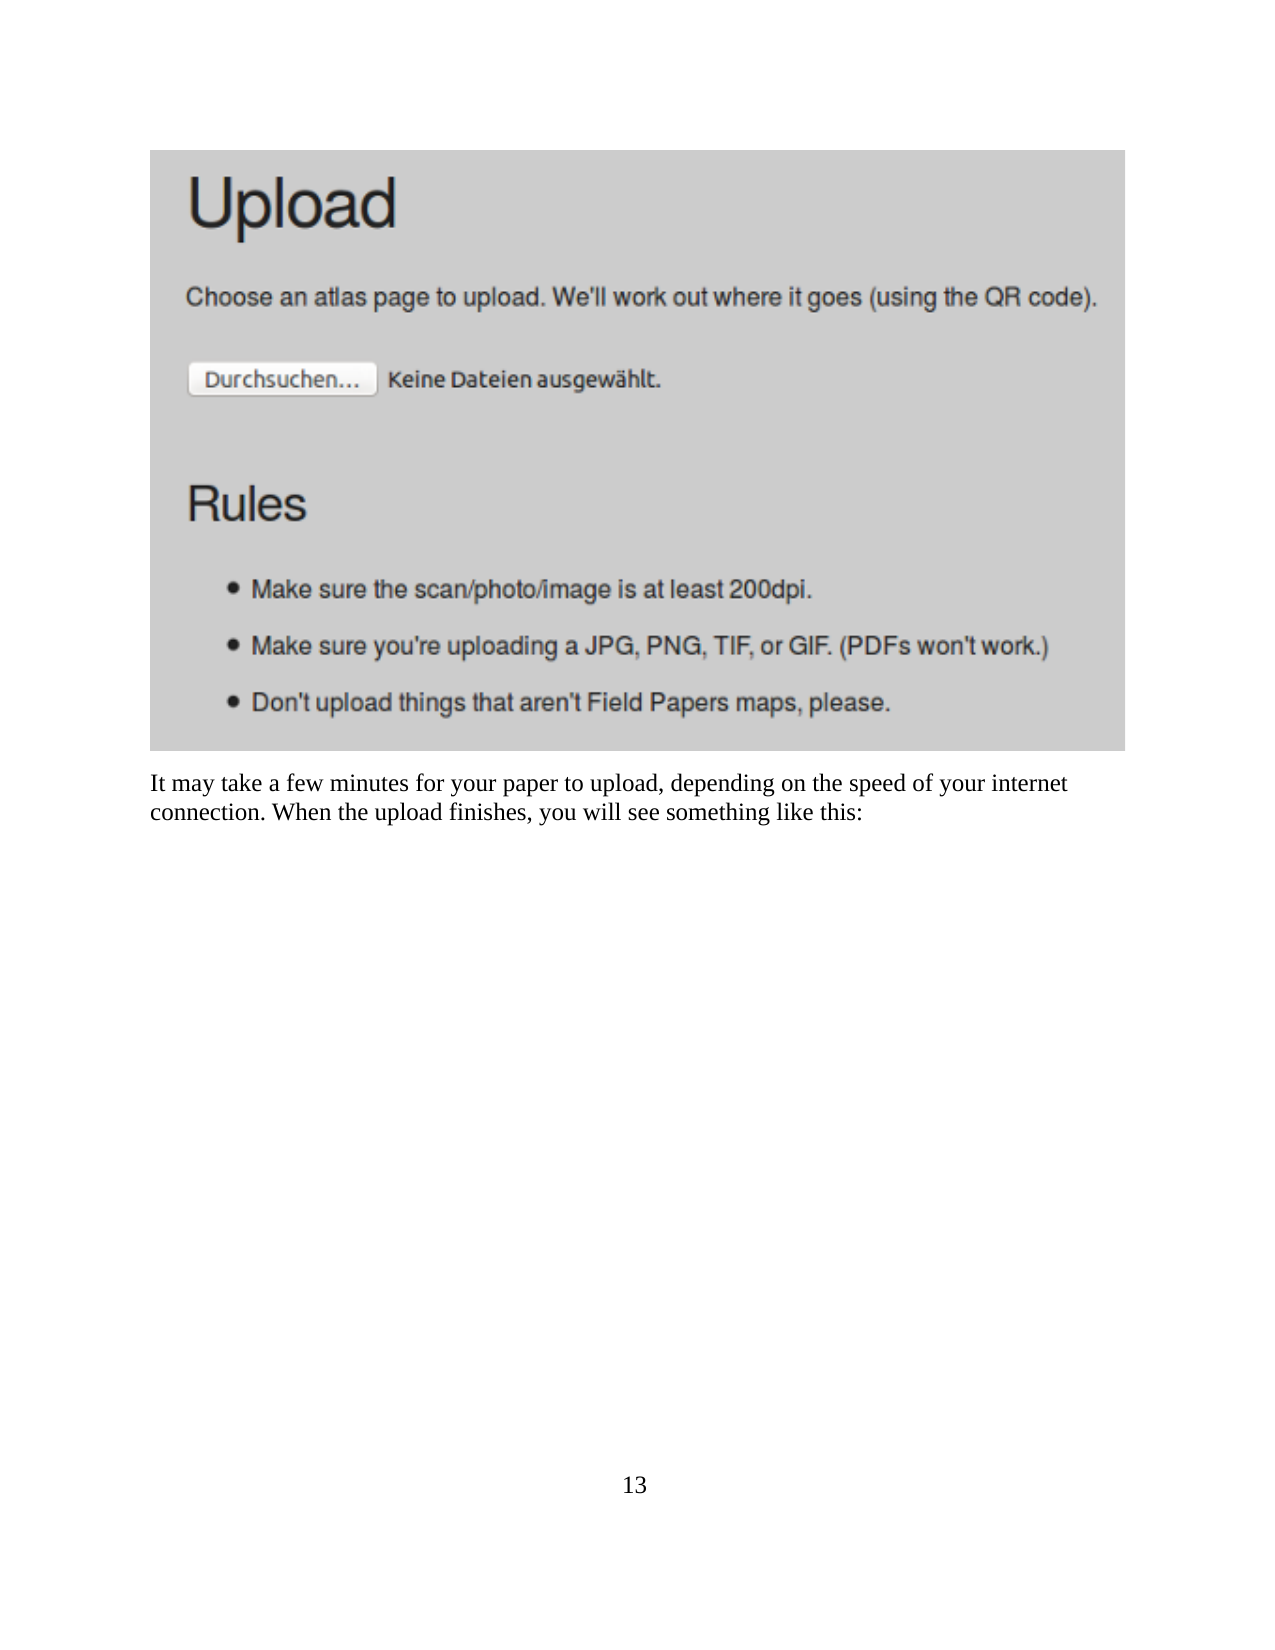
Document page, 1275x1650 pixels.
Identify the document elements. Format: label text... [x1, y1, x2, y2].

picture [150, 150, 1125, 751]
text It may take a few minutes for your paper to upload, depending on the speed of your internet connection. When the upload finishes, you will see something like this: [150, 768, 1125, 826]
